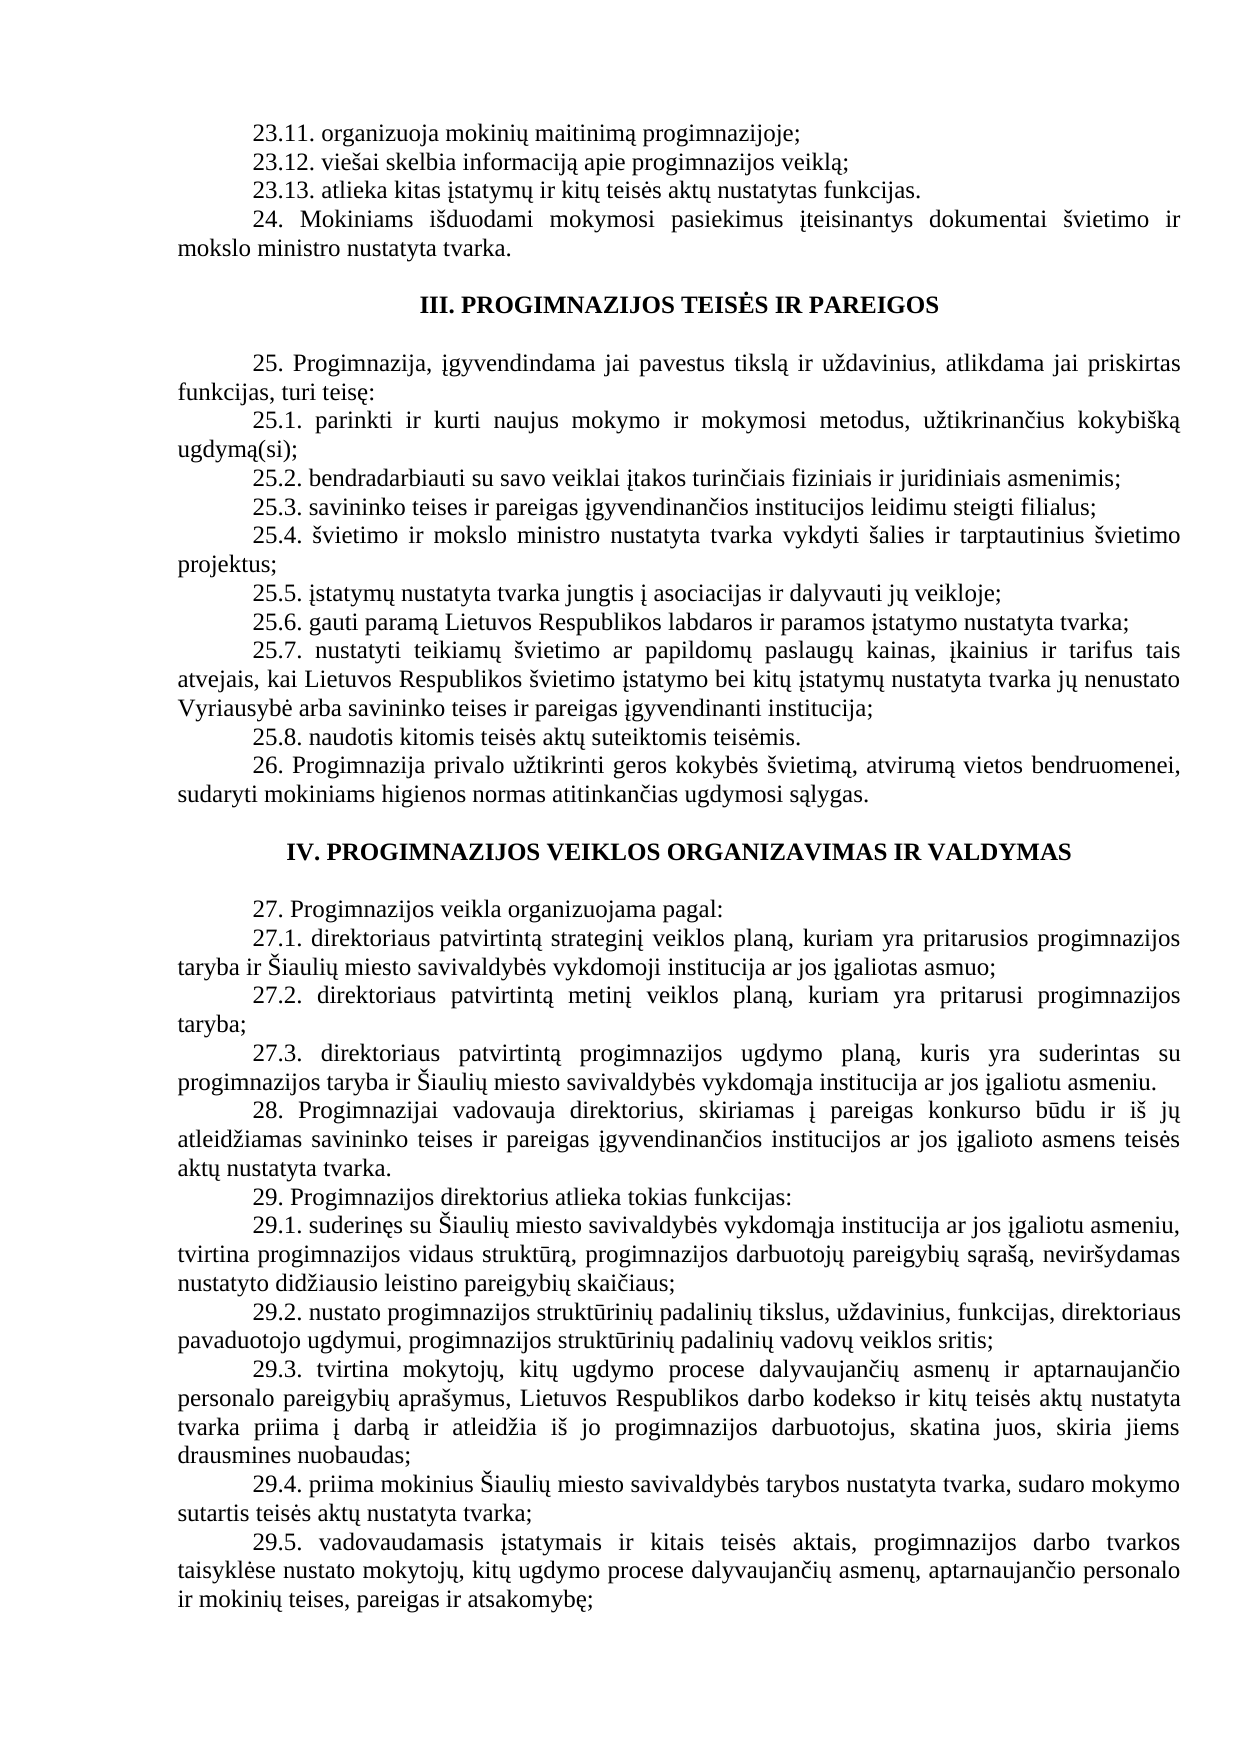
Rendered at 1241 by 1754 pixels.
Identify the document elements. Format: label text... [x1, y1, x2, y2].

text 25.8. naudotis kitomis teisės aktų suteiktomis teisėmis. [177, 722, 1181, 751]
text III. PROGIMNAZIJOS TEISĖS IR PAREIGOS [177, 291, 1181, 319]
text 28. Progimnazijai vadovauja direktorius, skiriamas į pareigas konkurso būdu ir iš jų atleidžiamas savininko teises ir pareigas įgyvendinančios institucijos ar jos įgalioto asmens teisės aktų nustatyta tvarka. [177, 1096, 1181, 1182]
text 29.2. nustato progimnazijos struktūrinių padalinių tikslus, uždavinius, funkcijas, direktoriaus pavaduotojo ugdymui, progimnazijos struktūrinių padalinių vadovų veiklos sritis; [177, 1297, 1181, 1354]
text 27.1. direktoriaus patvirtintą strateginį veiklos planą, kuriam yra pritarusios progimnazijos taryba ir Šiaulių miesto savivaldybės vykdomoji institucija ar jos įgaliotas asmuo; [177, 923, 1181, 981]
text 25.1. parinkti ir kurti naujus mokymo ir mokymosi metodus, užtikrinančius kokybišką ugdymą(si); [177, 406, 1181, 463]
text 29.3. tvirtina mokytojų, kitų ugdymo procese dalyvaujančių asmenų ir aptarnaujančio personalo pareigybių aprašymus, Lietuvos Respublikos darbo kodekso ir kitų teisės aktų nustatyta tvarka priima į darbą ir atleidžia iš jo progimnazijos darbuotojus, skatina juos, skiria jiems drausmines nuobaudas; [177, 1354, 1181, 1469]
text 25.4. švietimo ir mokslo ministro nustatyta tvarka vykdyti šalies ir tarptautinius švietimo projektus; [177, 521, 1181, 578]
text 23.11. organizuoja mokinių maitinimą progimnazijoje; [177, 118, 1181, 147]
text 29. Progimnazijos direktorius atlieka tokias funkcijas: [177, 1182, 1181, 1211]
text 25. Progimnazija, įgyvendindama jai pavestus tikslą ir uždavinius, atlikdama jai priskirtas funkcijas, turi teisę: [177, 348, 1181, 406]
text 25.5. įstatymų nustatyta tvarka jungtis į asociacijas ir dalyvauti jų veikloje; [177, 578, 1181, 607]
text 26. Progimnazija privalo užtikrinti geros kokybės švietimą, atvirumą vietos bendruomenei, sudaryti mokiniams higienos normas atitinkančias ugdymosi sąlygas. [177, 751, 1181, 808]
text 25.6. gauti paramą Lietuvos Respublikos labdaros ir paramos įstatymo nustatyta tvarka; [177, 607, 1181, 636]
text IV. PROGIMNAZIJOS VEIKLOS ORGANIZAVIMAS IR VALDYMAS [177, 837, 1181, 866]
text 25.3. savininko teises ir pareigas įgyvendinančios institucijos leidimu steigti filialus; [177, 492, 1181, 521]
text 24. Mokiniams išduodami mokymosi pasiekimus įteisinantys dokumentai švietimo ir mokslo ministro nustatyta tvarka. [177, 204, 1181, 262]
text 29.4. priima mokinius Šiaulių miesto savivaldybės tarybos nustatyta tvarka, sudaro mokymo sutartis teisės aktų nustatyta tvarka; [177, 1469, 1181, 1527]
text 25.2. bendradarbiauti su savo veiklai įtakos turinčiais fiziniais ir juridiniais asmenimis; [177, 463, 1181, 492]
text 23.12. viešai skelbia informaciją apie progimnazijos veiklą; [177, 147, 1181, 176]
text 29.5. vadovaudamasis įstatymais ir kitais teisės aktais, progimnazijos darbo tvarkos taisyklėse nustato mokytojų, kitų ugdymo procese dalyvaujančių asmenų, aptarnaujančio personalo ir mokinių teises, pareigas ir atsakomybę; [177, 1527, 1181, 1613]
text 27.3. direktoriaus patvirtintą progimnazijos ugdymo planą, kuris yra suderintas su progimnazijos taryba ir Šiaulių miesto savivaldybės vykdomąja institucija ar jos įgaliotu asmeniu. [177, 1038, 1181, 1096]
text 27.2. direktoriaus patvirtintą metinį veiklos planą, kuriam yra pritarusi progimnazijos taryba; [177, 981, 1181, 1038]
text 25.7. nustatyti teikiamų švietimo ar papildomų paslaugų kainas, įkainius ir tarifus tais atvejais, kai Lietuvos Respublikos švietimo įstatymo bei kitų įstatymų nustatyta tvarka jų nenustato Vyriausybė arba savininko teises ir pareigas įgyvendinanti institucija; [177, 636, 1181, 722]
text 23.13. atlieka kitas įstatymų ir kitų teisės aktų nustatytas funkcijas. [177, 176, 1181, 204]
text 29.1. suderinęs su Šiaulių miesto savivaldybės vykdomąja institucija ar jos įgaliotu asmeniu, tvirtina progimnazijos vidaus struktūrą, progimnazijos darbuotojų pareigybių sąrašą, neviršydamas nustatyto didžiausio leistino pareigybių skaičiaus; [177, 1211, 1181, 1297]
text 27. Progimnazijos veikla organizuojama pagal: [177, 894, 1181, 923]
